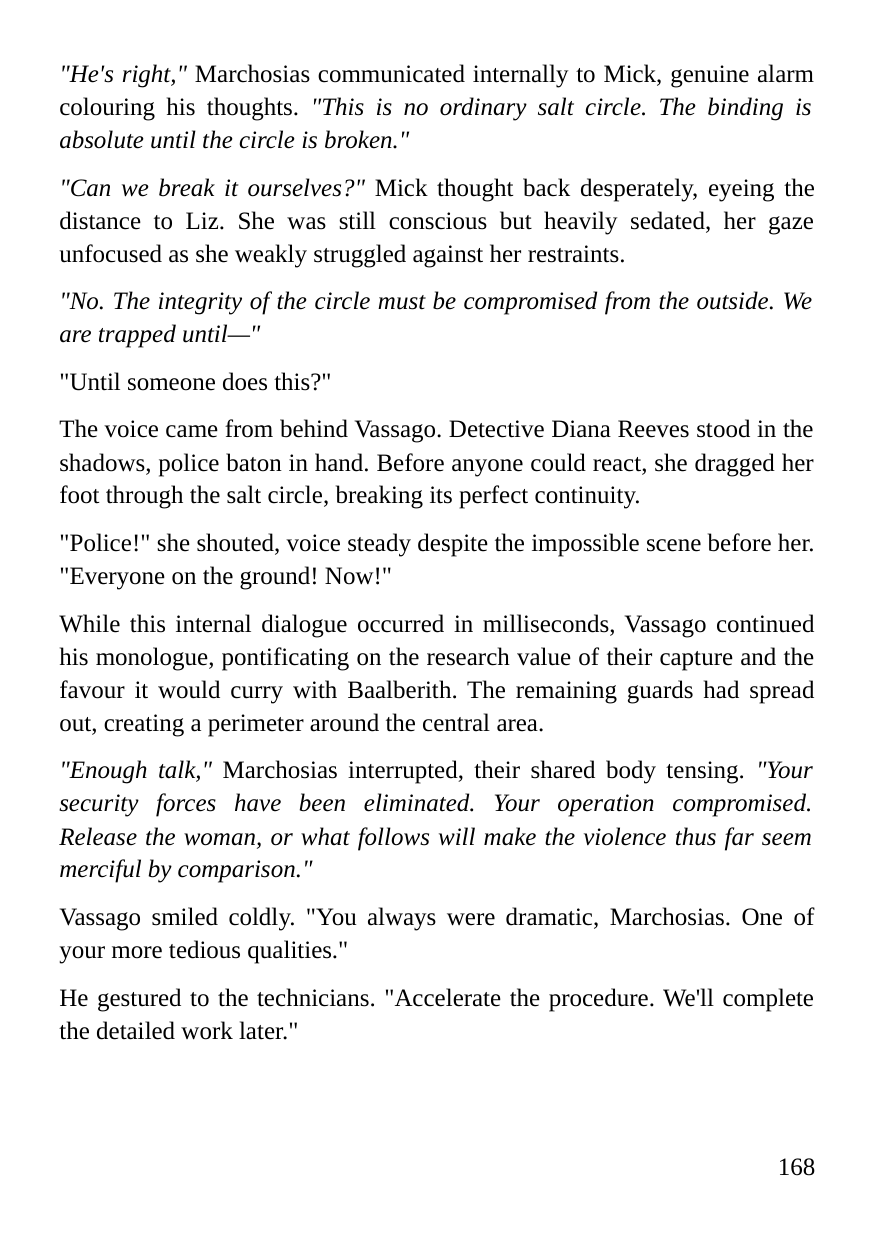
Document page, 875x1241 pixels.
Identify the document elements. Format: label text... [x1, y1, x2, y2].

text "Can we break it ourselves?" Mick thought back desperately, eyeing the distance to Liz. She was still conscious but heavily sedated, her gaze unfocused as she weakly struggled against her restraints. [59, 173, 815, 267]
text "He's right," Marchosias communicated internally to Mick, genuine alarm colouring his thoughts. "This is no ordinary salt circle. The binding is absolute until the circle is broken." [59, 59, 815, 154]
text He gestured to the technicians. "Accelerate the procedure. We'll complete the detailed work later." [59, 983, 815, 1044]
text The voice came from behind Vassago. Detective Diana Reeves stood in the shadows, police baton in hand. Before anyone could react, she dragged her foot through the salt circle, breaking its perfect continuity. [59, 414, 815, 509]
text While this internal dialogue occurred in milliseconds, Vassago continued his monologue, pontificating on the research value of their capture and the favour it would curry with Baalberith. The remaining guards had spread out, creating a perimeter around the central area. [59, 609, 815, 737]
text Vassago smiled coldly. "You always were dramatic, Marchosias. One of your more tedious qualities." [59, 902, 815, 964]
text "Enough talk," Marchosias interrupted, their shared body tensing. "Your security forces have been eliminated. Your operation compromised. Release the woman, or what follows will make the violence thus far seem merciful by comparison." [59, 756, 815, 883]
text "No. The integrity of the circle must be compromised from the outside. We are trapped until—" [59, 286, 815, 348]
text "Police!" she shouted, voice steady despite the impossible scene before her. "Everyone on the ground! Now!" [59, 528, 815, 590]
text "Until someone does this?" [59, 367, 815, 396]
